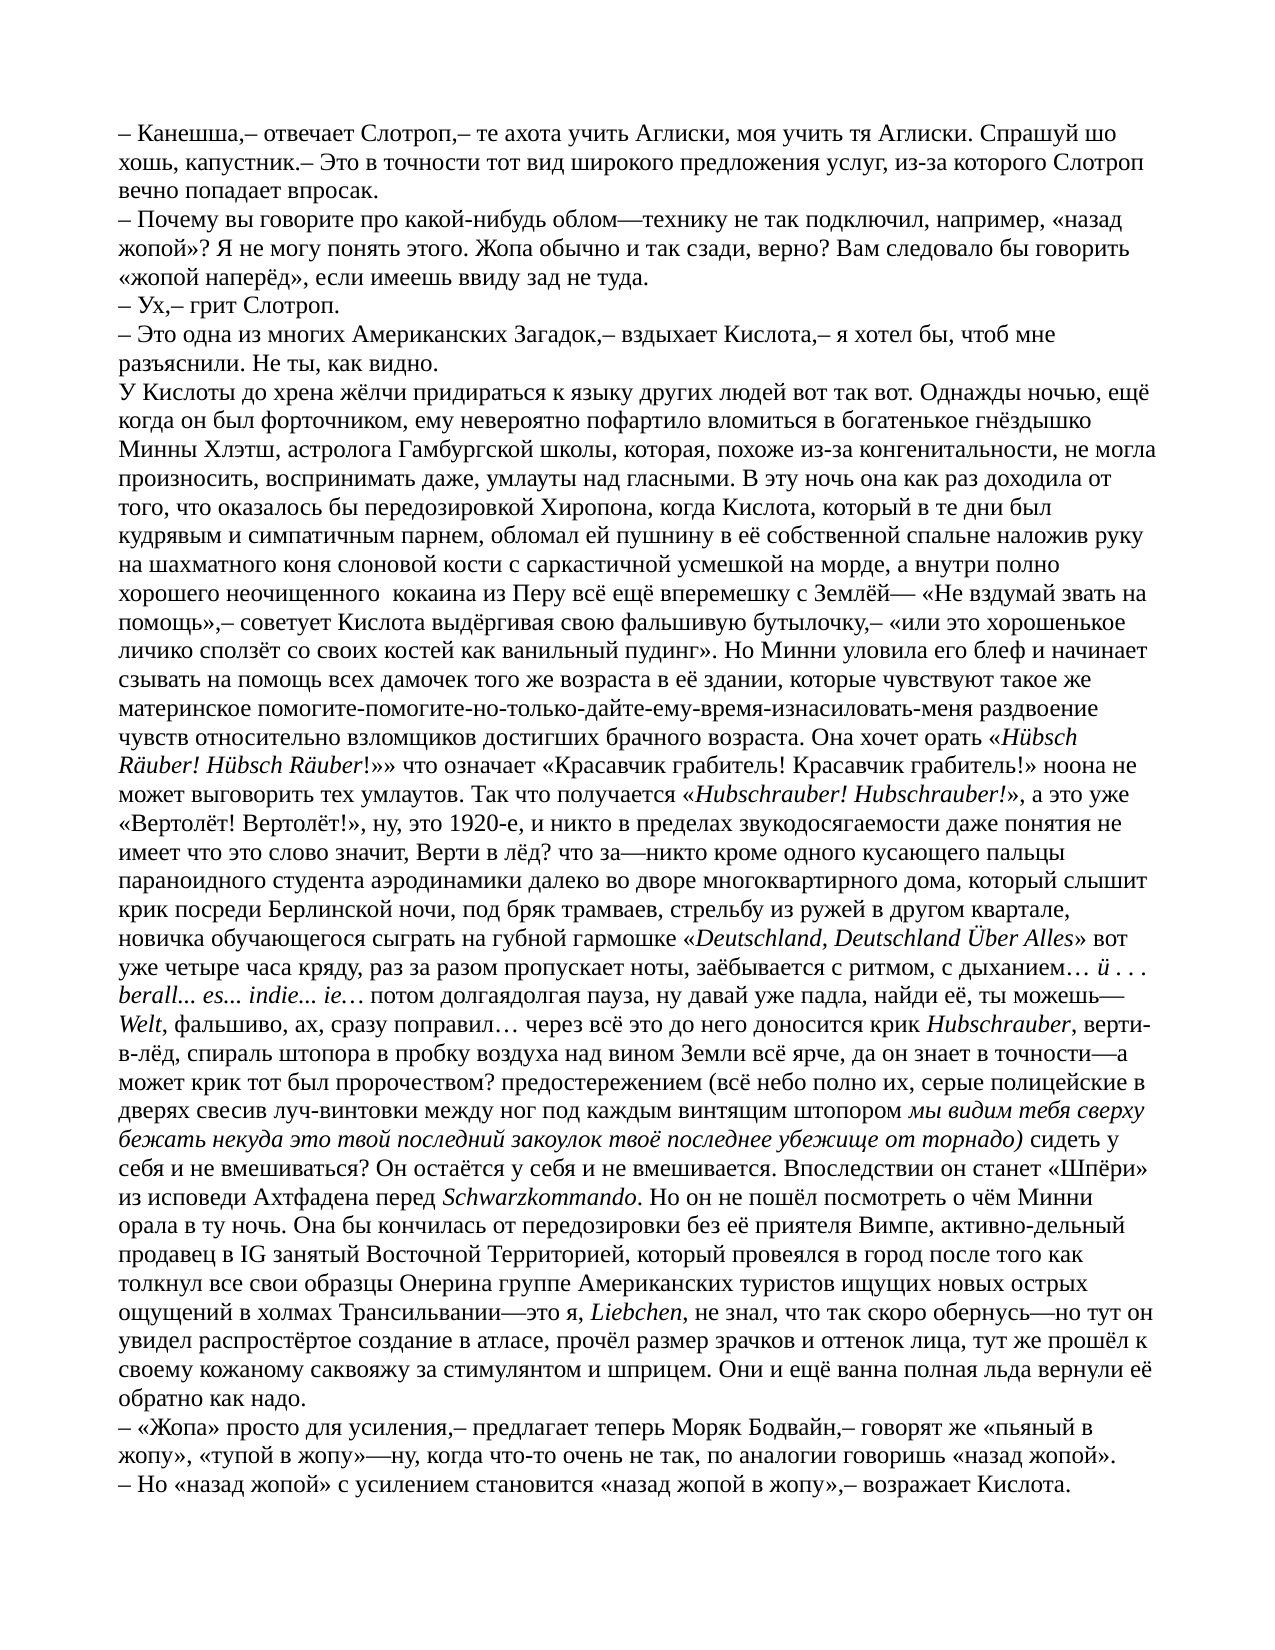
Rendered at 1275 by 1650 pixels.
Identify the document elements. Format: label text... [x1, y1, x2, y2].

text – Ух,– грит Слотроп. [118, 291, 1157, 319]
text У Кислоты до хрена жёлчи придираться к языку других людей вот так вот. Однажды ночью, ещё когда он был форточником, ему невероятно пофартило вломиться в богатенькое гнёздышко Минны Хлэтш, астролога Гамбургской школы, которая, похоже из-за конгенитальности, не могла произносить, воспринимать даже, умлауты над гласными. В эту ночь она как раз доходила от того, что оказалось бы передозировкой Хиропона, когда Кислота, который в те дни был кудрявым и симпатичным парнем, обломал ей пушнину в её собственной спальне наложив руку на шахматного коня слоновой кости с саркастичной усмешкой на морде, а внутри полно хорошего неочищенного кокаина из Перу всё ещё вперемешку с Землёй— «Не вздумай звать на помощь»,– советует Кислота выдёргивая свою фальшивую бутылочку,– «или это хорошенькое личико сползёт со своих костей как ванильный пудинг». Но Минни уловила его блеф и начинает сзывать на помощь всех дамочек того же возраста в её здании, которые чувствуют такое же материнское помогите-помогите-но-только-дайте-ему-время-изнасиловать-меня раздвоение чувств относительно взломщиков достигших брачного возраста. Она хочет орать «Hübsch Räuber! Hübsch Räuber!»» что означает «Красавчик грабитель! Красавчик грабитель!» ноона не может выговорить тех умлаутов. Так что получается «Hubschrauber! Hubschrauber!», а это уже «Вертолёт! Вертолёт!», ну, это 1920-е, и никто в пределах звукодосягаемости даже понятия не имеет что это слово значит, Верти в лёд? что за—никто кроме одного кусающего пальцы параноидного студента аэродинамики далеко во дворе многоквартирного дома, который слышит крик посреди Берлинской ночи, под бряк трамваев, стрельбу из ружей в другом квартале, новичка обучающегося сыграть на губной гармошке «Deutschland, Deutschland Über Alles» вот уже четыре часа кряду, раз за разом пропускает ноты, заёбывается с ритмом, с дыханием… ü . . . berall... es... indie... ie… потом долгаядолгая пауза, ну давай уже падла, найди её, ты можешь—Welt, фальшиво, ах, сразу поправил… через всё это до него доносится крик Hubschrauber, верти-в-лёд, спираль штопора в пробку воздуха над вином Земли всё ярче, да он знает в точности—а может крик тот был пророчеством? предостережением (всё небо полно их, серые полицейские в дверях свесив луч-винтовки между ног под каждым винтящим штопором мы видим тебя сверху бежать некуда это твой последний закоулок твоё последнее убежище от торнадо) сидеть у себя и не вмешиваться? Он остаётся у себя и не вмешивается. Впоследствии он станет «Шпёри» из исповеди Ахтфадена перед Schwarzkommando. Но он не пошёл посмотреть о чём Минни орала в ту ночь. Она бы кончилась от передозировки без её приятеля Вимпе, активно-дельный продавец в IG занятый Восточной Территорией, который провеялся в город после того как толкнул все свои образцы Онерина группе Американских туристов ищущих новых острых ощущений в холмах Трансильвании—это я, Liebchen, не знал, что так скоро обернусь—но тут он увидел распростёртое создание в атласе, прочёл размер зрачков и оттенок лица, тут же прошёл к своему кожаному саквояжу за стимулянтом и шприцем. Они и ещё ванна полная льда вернули её обратно как надо. [118, 377, 1157, 1412]
text – Почему вы говорите про какой-нибудь облом—технику не так подключил, например, «назад жопой»? Я не могу понять этого. Жопа обычно и так сзади, верно? Вам следовало бы говорить «жопой наперёд», если имеешь ввиду зад не туда. [118, 204, 1157, 291]
text – Это одна из многих Американских Загадок,– вздыхает Кислота,– я хотел бы, чтоб мне разъяснили. Не ты, как видно. [118, 319, 1157, 377]
text – «Жопа» просто для усиления,– предлагает теперь Моряк Бодвайн,– говорят же «пьяный в жопу», «тупой в жопу»—ну, когда что-то очень не так, по аналогии говоришь «назад жопой». [118, 1412, 1157, 1469]
text – Канешша,– отвечает Слотроп,– те ахота учить Аглиски, моя учить тя Аглиски. Спрашуй шо хошь, капустник.– Это в точности тот вид широкого предложения услуг, из-за которого Слотроп вечно попадает впросак. [118, 118, 1157, 204]
text – Но «назад жопой» с усилением становится «назад жопой в жопу»,– возражает Кислота. [118, 1469, 1157, 1498]
